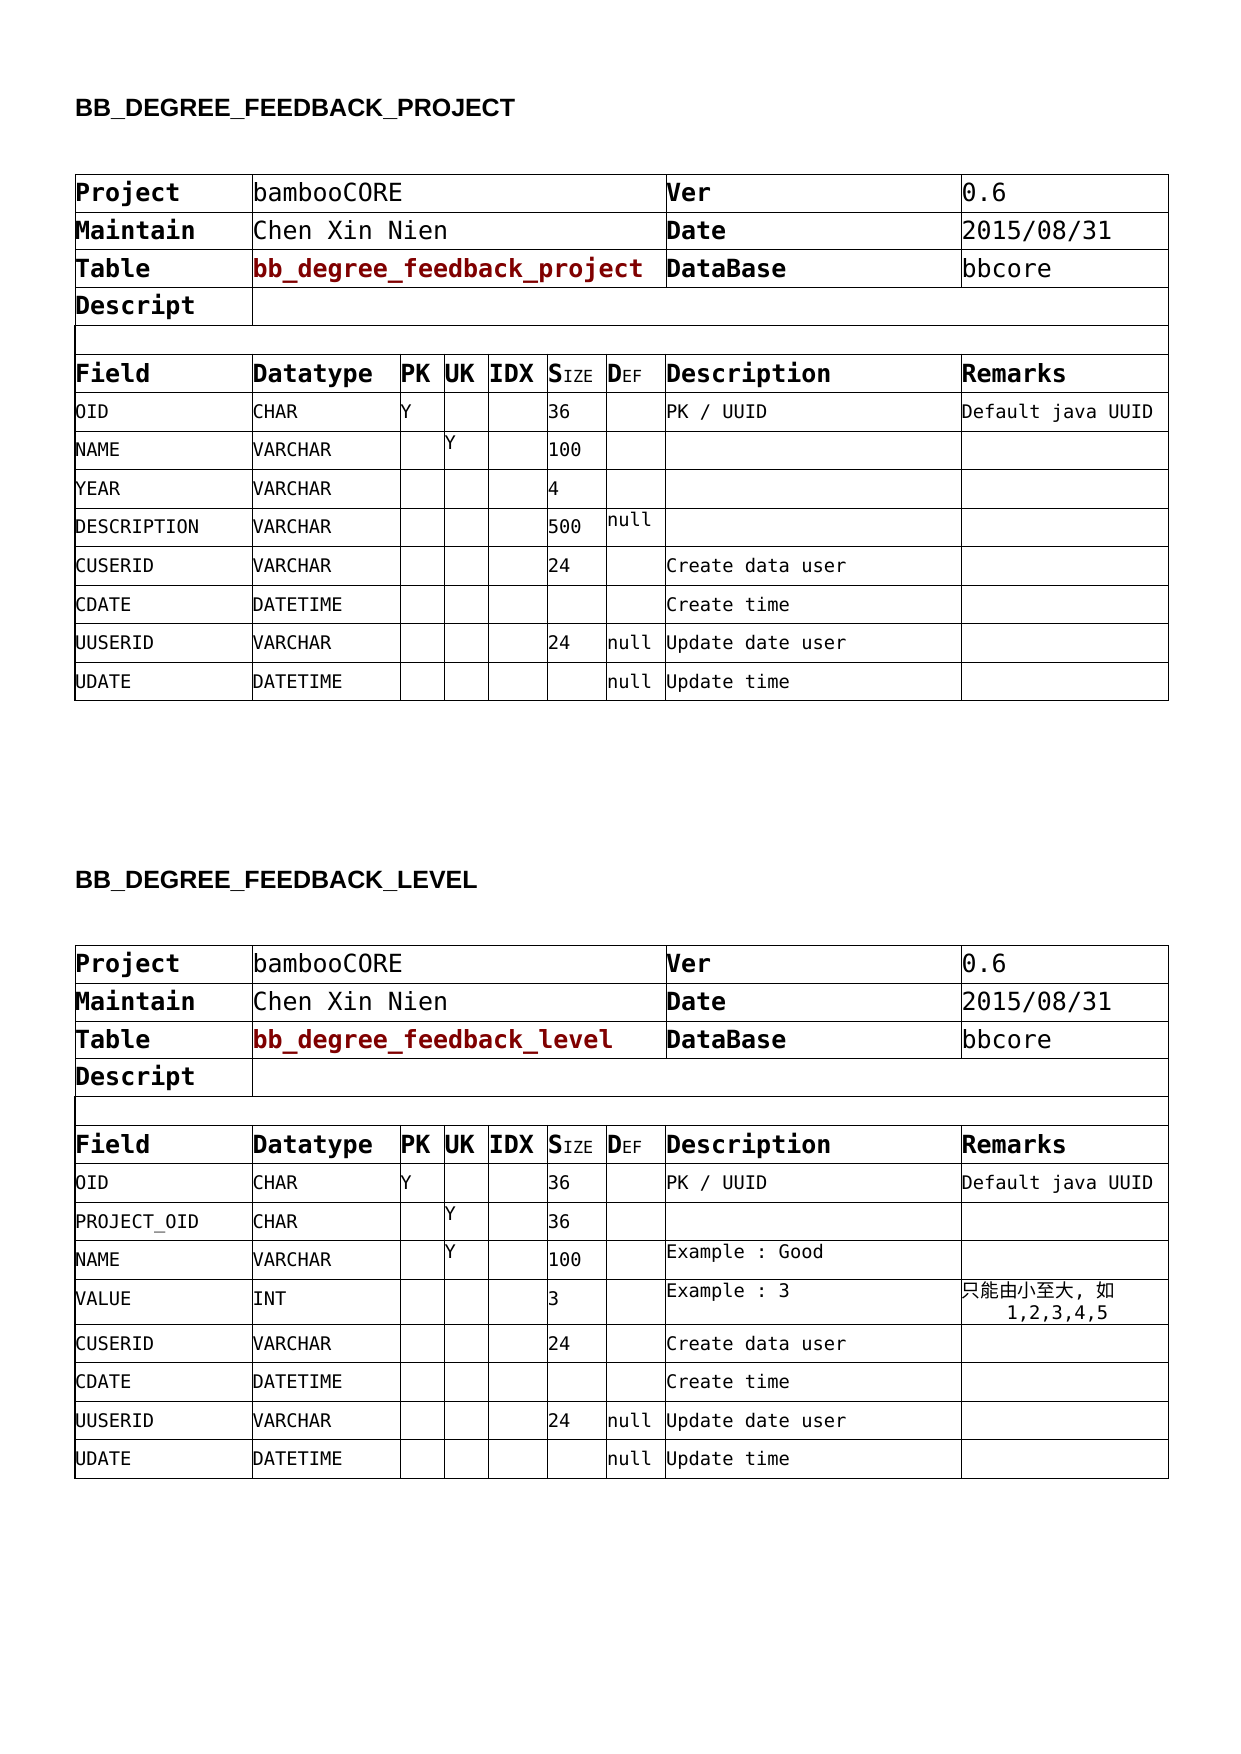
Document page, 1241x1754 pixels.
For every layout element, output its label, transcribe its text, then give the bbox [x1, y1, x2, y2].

table_cell Update date user [666, 624, 961, 662]
table_cell DATETIME [253, 663, 400, 700]
table_cell [666, 432, 961, 469]
table_cell [607, 432, 665, 469]
table_cell [548, 1440, 606, 1478]
table_cell DESCRIPTION [76, 509, 252, 546]
table_cell [1169, 1163, 1181, 1202]
table_cell [1169, 1240, 1181, 1279]
table_cell [489, 1402, 547, 1439]
table_cell [962, 432, 1168, 469]
table_cell VALUE [76, 1280, 252, 1324]
table_cell DEF [607, 1126, 665, 1163]
table_cell [1175, 212, 1181, 249]
table_cell [1169, 508, 1181, 546]
table_cell [489, 432, 547, 469]
table_cell [962, 1363, 1168, 1401]
table_cell [401, 1241, 444, 1279]
table_cell DATETIME [253, 1440, 400, 1478]
table_cell null [607, 624, 665, 662]
table_cell PK [401, 355, 444, 392]
table_cell 36 [548, 1164, 606, 1202]
table_cell [1169, 1324, 1181, 1362]
table_cell [401, 509, 444, 546]
table_cell Field [76, 355, 252, 392]
table_cell [607, 1241, 665, 1279]
table_cell Y [401, 393, 444, 431]
table_cell null [607, 509, 665, 546]
table_cell [445, 663, 488, 700]
table_cell OID [76, 1164, 252, 1202]
table_cell [607, 1325, 665, 1362]
table_cell [1169, 546, 1181, 585]
table_cell [666, 509, 961, 546]
table_cell 24 [548, 547, 606, 585]
table_cell [445, 509, 488, 546]
table_cell [607, 470, 665, 508]
table_cell [548, 663, 606, 700]
table_cell [962, 1203, 1168, 1240]
table_cell VARCHAR [253, 547, 400, 585]
table_cell [445, 1402, 488, 1439]
table_cell PROJECT_OID [76, 1203, 252, 1240]
table_cell [1169, 469, 1181, 508]
table_cell [607, 547, 665, 585]
table_cell [1175, 983, 1181, 1021]
table_cell Y [445, 1241, 488, 1279]
table_cell NAME [76, 432, 252, 469]
table_cell [1169, 1279, 1181, 1324]
table_cell [1169, 1096, 1181, 1125]
table_cell [607, 1164, 665, 1202]
table_cell UK [445, 1126, 488, 1163]
table_cell [1169, 623, 1181, 662]
table_cell UUSERID [76, 624, 252, 662]
table_header Project [76, 946, 252, 983]
table_cell [962, 624, 1168, 662]
table_cell [489, 470, 547, 508]
table_cell [1169, 392, 1181, 431]
table_cell [962, 470, 1168, 508]
table_cell [1169, 354, 1181, 392]
table_cell VARCHAR [253, 1325, 400, 1362]
table_cell [445, 586, 488, 623]
table_cell [76, 326, 1168, 353]
table_cell [445, 393, 488, 431]
table_cell 只能由小至大, 如1,2,3,4,5 [962, 1280, 1168, 1324]
table_cell [607, 1203, 665, 1240]
table_cell 36 [548, 393, 606, 431]
table_cell Update time [666, 1440, 961, 1478]
table_cell SIZE [548, 355, 606, 392]
table_cell CDATE [76, 1363, 252, 1401]
table_cell [401, 1363, 444, 1401]
table_cell VARCHAR [253, 470, 400, 508]
table_cell [401, 624, 444, 662]
table_cell CDATE [76, 586, 252, 623]
table_cell [401, 432, 444, 469]
table_cell [548, 586, 606, 623]
table_header Ver [667, 946, 961, 983]
table_cell [445, 1440, 488, 1478]
table_cell UDATE [76, 663, 252, 700]
table_cell null [607, 1440, 665, 1478]
table_cell 24 [548, 1402, 606, 1439]
table_cell bbcore [962, 250, 1168, 287]
table_cell Descript [76, 1059, 252, 1096]
table_cell Default java UUID [962, 393, 1168, 431]
table_cell [445, 470, 488, 508]
table_cell [1169, 662, 1181, 700]
table_cell null [607, 1402, 665, 1439]
table_header [1175, 945, 1181, 983]
table_cell [401, 663, 444, 700]
table_cell Y [445, 1203, 488, 1240]
table_cell Y [445, 432, 488, 469]
table_cell [401, 1440, 444, 1478]
table_cell Create data user [666, 547, 961, 585]
table_cell 2015/08/31 [962, 984, 1168, 1021]
table_cell [401, 1203, 444, 1240]
table_cell 500 [548, 509, 606, 546]
table_cell Remarks [962, 355, 1168, 392]
table_cell bb_degree_feedback_level [253, 1022, 666, 1058]
table_cell CUSERID [76, 547, 252, 585]
table_cell [962, 1241, 1168, 1279]
table_cell [1175, 1021, 1181, 1058]
table_cell [962, 1440, 1168, 1478]
table_cell YEAR [76, 470, 252, 508]
table_cell VARCHAR [253, 432, 400, 469]
table_cell CHAR [253, 1164, 400, 1202]
table_cell 2015/08/31 [962, 213, 1168, 249]
table_cell Create time [666, 586, 961, 623]
table_cell bb_degree_feedback_project [253, 250, 666, 287]
table_cell PK / UUID [666, 393, 961, 431]
table_cell DATETIME [253, 1363, 400, 1401]
table_header [1175, 174, 1181, 212]
table_cell [489, 1363, 547, 1401]
table_cell [1175, 249, 1181, 287]
table_cell [489, 663, 547, 700]
table_cell 36 [548, 1203, 606, 1240]
table_cell [962, 1402, 1168, 1439]
table_cell [666, 1203, 961, 1240]
table_cell Example : Good [666, 1241, 961, 1279]
table_cell Example : 3 [666, 1280, 961, 1324]
table_header 0.6 [962, 175, 1168, 212]
table_cell [962, 586, 1168, 623]
table_cell [445, 1325, 488, 1362]
table_cell [445, 547, 488, 585]
table_cell Y [401, 1164, 444, 1202]
table_cell [489, 547, 547, 585]
table_cell Chen Xin Nien [253, 213, 666, 249]
table_header Project [76, 175, 252, 212]
table_cell [253, 1059, 1168, 1096]
table_cell 24 [548, 1325, 606, 1362]
table_cell Datatype [253, 355, 400, 392]
table_cell [962, 547, 1168, 585]
table_cell [962, 1325, 1168, 1362]
table_cell [1169, 431, 1181, 469]
table_header bambooCORE [253, 946, 666, 983]
table_cell [489, 586, 547, 623]
table_cell INT [253, 1280, 400, 1324]
table_cell UDATE [76, 1440, 252, 1478]
table_cell [607, 393, 665, 431]
table_cell [445, 1164, 488, 1202]
table_cell Default java UUID [962, 1164, 1168, 1202]
table_cell OID [76, 393, 252, 431]
table_cell [489, 1280, 547, 1324]
table_cell Chen Xin Nien [253, 984, 666, 1021]
table_cell Description [666, 1126, 961, 1163]
table_cell Descript [76, 288, 252, 325]
table_cell [489, 1164, 547, 1202]
table_cell Update date user [666, 1402, 961, 1439]
table_cell Maintain [76, 213, 252, 249]
table_cell UUSERID [76, 1402, 252, 1439]
table_cell [76, 1097, 1168, 1125]
table_cell [1169, 1202, 1181, 1240]
table_cell [962, 663, 1168, 700]
table_cell PK [401, 1126, 444, 1163]
table_cell null [607, 663, 665, 700]
table_cell VARCHAR [253, 1402, 400, 1439]
table_cell [489, 624, 547, 662]
table_cell [401, 1402, 444, 1439]
table_cell [253, 288, 1168, 325]
table_cell VARCHAR [253, 624, 400, 662]
table_cell IDX [489, 1126, 547, 1163]
table_cell DATETIME [253, 586, 400, 623]
table_cell [607, 586, 665, 623]
table_cell [489, 1203, 547, 1240]
table_cell [445, 1280, 488, 1324]
table_cell [489, 393, 547, 431]
table_cell [1169, 1439, 1181, 1478]
table_cell Create time [666, 1363, 961, 1401]
table_cell [607, 1363, 665, 1401]
table_cell VARCHAR [253, 1241, 400, 1279]
table_cell 100 [548, 1241, 606, 1279]
table_cell VARCHAR [253, 509, 400, 546]
table_cell CHAR [253, 1203, 400, 1240]
table_cell [1169, 1125, 1181, 1163]
table_cell NAME [76, 1241, 252, 1279]
table_cell 4 [548, 470, 606, 508]
table_cell SIZE [548, 1126, 606, 1163]
table_cell [666, 470, 961, 508]
table_cell [1175, 287, 1181, 325]
table_cell [1169, 1362, 1181, 1401]
table_cell 3 [548, 1280, 606, 1324]
table_cell Maintain [76, 984, 252, 1021]
table_cell IDX [489, 355, 547, 392]
table_header bambooCORE [253, 175, 666, 212]
table_cell bbcore [962, 1022, 1168, 1058]
table_cell PK / UUID [666, 1164, 961, 1202]
table_cell [401, 547, 444, 585]
table_cell [1169, 325, 1181, 353]
table_cell Update time [666, 663, 961, 700]
table_cell [1169, 1401, 1181, 1439]
table_cell Description [666, 355, 961, 392]
table_cell Remarks [962, 1126, 1168, 1163]
table_cell Datatype [253, 1126, 400, 1163]
table_cell DEF [607, 355, 665, 392]
table_cell DataBase [667, 250, 961, 287]
table_cell [445, 1363, 488, 1401]
table_cell [489, 1241, 547, 1279]
table_cell Create data user [666, 1325, 961, 1362]
table_cell Date [667, 213, 961, 249]
table_cell [1169, 585, 1181, 623]
table_cell [962, 509, 1168, 546]
table_cell [401, 470, 444, 508]
subtitle BB_DEGREE_FEEDBACK_LEVEL [75, 861, 1165, 898]
table_cell [401, 1325, 444, 1362]
table_cell 100 [548, 432, 606, 469]
table_header Ver [667, 175, 961, 212]
table_cell 24 [548, 624, 606, 662]
table_cell [489, 509, 547, 546]
table_header 0.6 [962, 946, 1168, 983]
table_cell UK [445, 355, 488, 392]
table_cell [489, 1440, 547, 1478]
table_cell Table [76, 1022, 252, 1058]
table_cell [401, 586, 444, 623]
table_cell [1175, 1058, 1181, 1096]
table_cell CUSERID [76, 1325, 252, 1362]
table_cell [401, 1280, 444, 1324]
table_cell DataBase [667, 1022, 961, 1058]
table_cell Table [76, 250, 252, 287]
table_cell [445, 624, 488, 662]
subtitle BB_DEGREE_FEEDBACK_PROJECT [75, 89, 1165, 127]
table_cell Date [667, 984, 961, 1021]
table_cell CHAR [253, 393, 400, 431]
table_cell [607, 1280, 665, 1324]
table_cell [489, 1325, 547, 1362]
table_cell [548, 1363, 606, 1401]
table_cell Field [76, 1126, 252, 1163]
